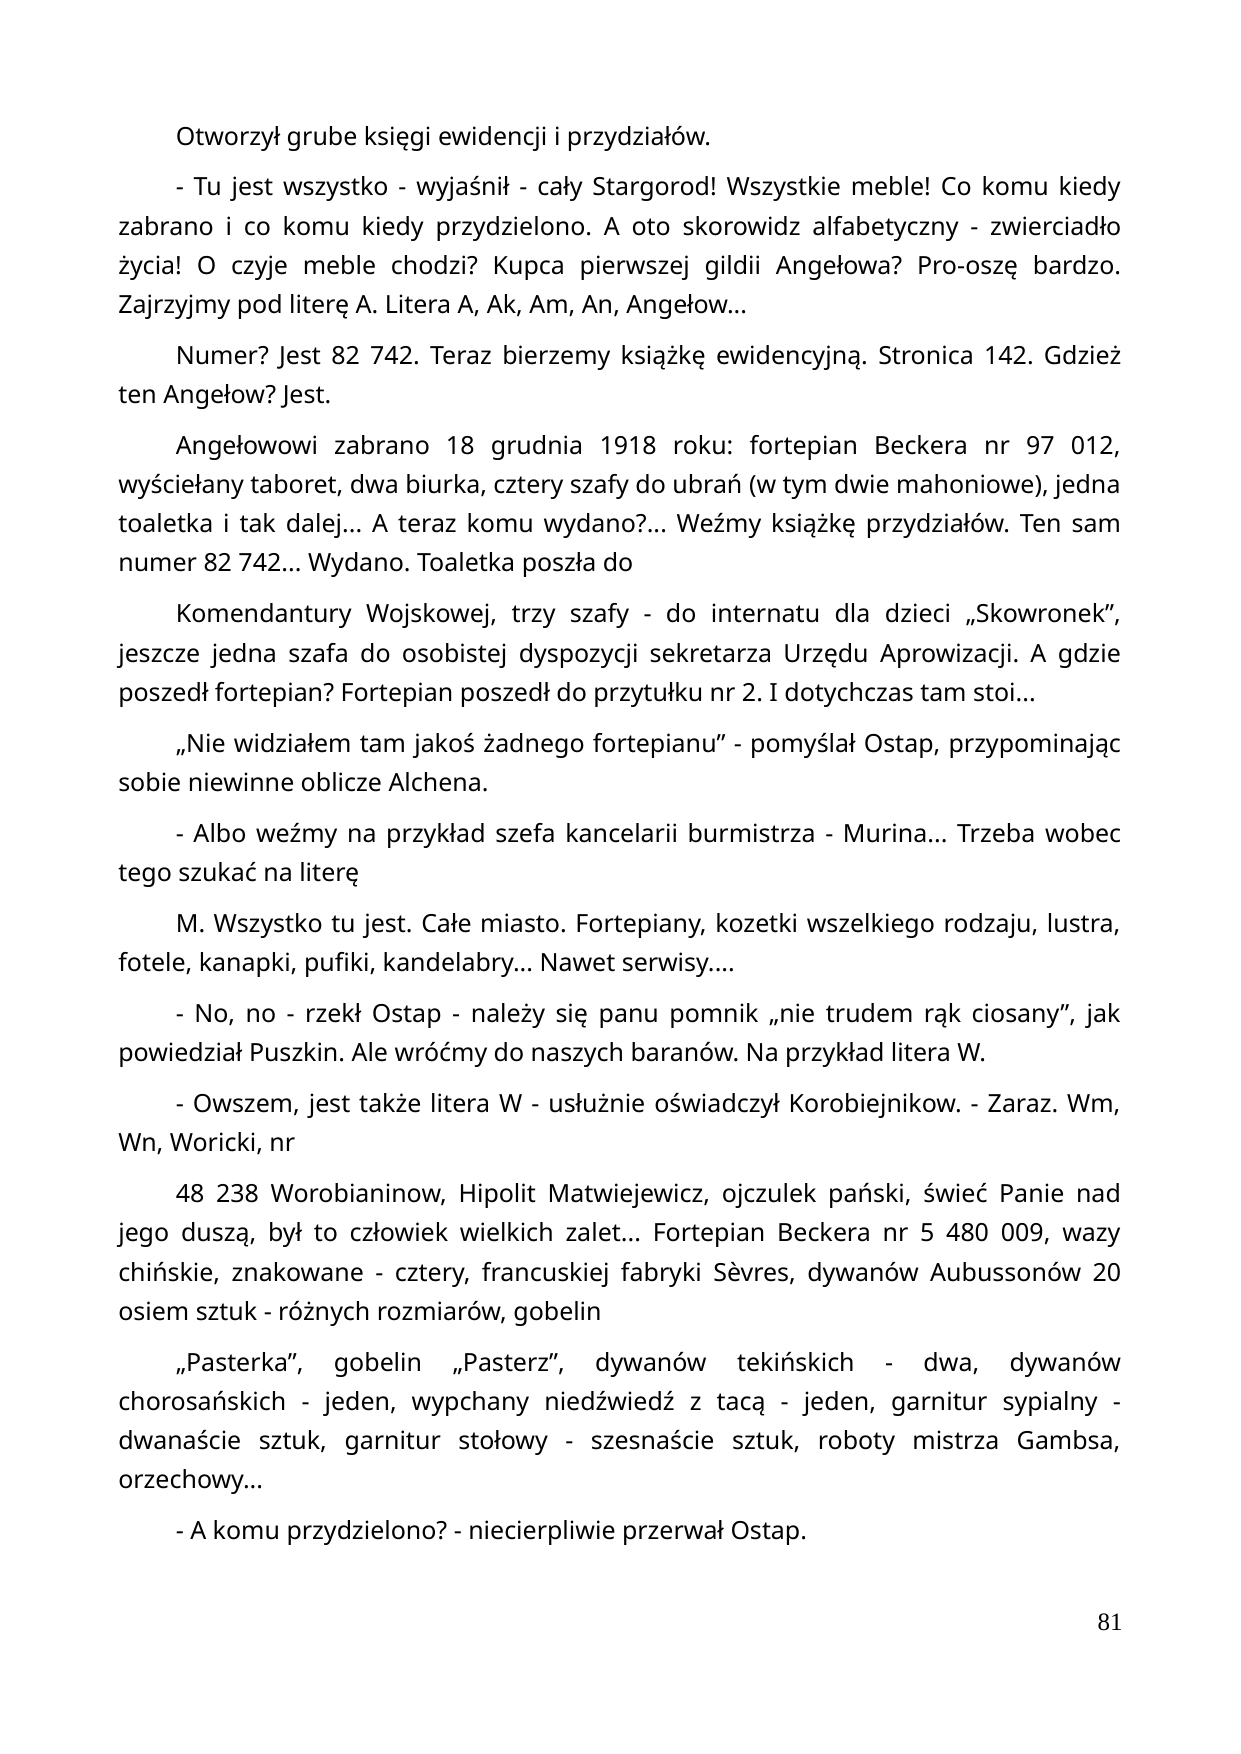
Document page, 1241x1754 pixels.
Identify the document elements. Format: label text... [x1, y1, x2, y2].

text - Albo weźmy na przykład szefa kancelarii burmistrza - Murina... Trzeba wobec tego szukać na literę [118, 815, 1122, 889]
text M. Wszystko tu jest. Całe miasto. Fortepiany, kozetki wszelkiego rodzaju, lustra, fotele, kanapki, pufiki, kandelabry... Nawet serwisy.... [118, 906, 1122, 979]
text „Pasterka”, gobelin „Pasterz”, dywanów tekińskich - dwa, dywanów chorosańskich - jeden, wypchany niedźwiedź z tacą - jeden, garnitur sypialny - dwanaście sztuk, garnitur stołowy - szesnaście sztuk, roboty mistrza Gambsa, orzechowy... [118, 1344, 1122, 1496]
text - No, no - rzekł Ostap - należy się panu pomnik „nie trudem rąk ciosany”, jak powiedział Puszkin. Ale wróćmy do naszych baranów. Na przykład litera W. [118, 996, 1122, 1069]
text „Nie widziałem tam jakoś żadnego fortepianu” - pomyślał Ostap, przypominając sobie niewinne oblicze Alchena. [118, 725, 1122, 798]
text Angełowowi zabrano 18 grudnia 1918 roku: fortepian Beckera nr 97 012, wyściełany taboret, dwa biurka, cztery szafy do ubrań (w tym dwie mahoniowe), jedna toaletka i tak dalej... A teraz komu wydano?... Weźmy książkę przydziałów. Ten sam numer 82 742... Wydano. Toaletka poszła do [118, 428, 1122, 579]
text 48 238 Worobianinow, Hipolit Matwiejewicz, ojczulek pański, świeć Panie nad jego duszą, był to człowiek wielkich zalet... Fortepian Beckera nr 5 480 009, wazy chińskie, znakowane - cztery, francuskiej fabryki Sèvres, dywanów Aubussonów 20 osiem sztuk - różnych rozmiarów, gobelin [118, 1176, 1122, 1327]
text - Owszem, jest także litera W - usłużnie oświadczył Korobiejnikow. - Zaraz. Wm, Wn, Woricki, nr [118, 1086, 1122, 1159]
text Numer? Jest 82 742. Teraz bierzemy książkę ewidencyjną. Stronica 142. Gdzież ten Angełow? Jest. [118, 337, 1122, 411]
text Komendantury Wojskowej, trzy szafy - do internatu dla dzieci „Skowronek”, jeszcze jedna szafa do osobistej dyspozycji sekretarza Urzędu Aprowizacji. A gdzie poszedł fortepian? Fortepian poszedł do przytułku nr 2. I dotychczas tam stoi... [118, 596, 1122, 708]
text - Tu jest wszystko - wyjaśnił - cały Stargorod! Wszystkie meble! Co komu kiedy zabrano i co komu kiedy przydzielono. A oto skorowidz alfabetyczny - zwierciadło życia! O czyje meble chodzi? Kupca pierwszej gildii Angełowa? Pro-oszę bardzo. Zajrzyjmy pod literę A. Litera A, Ak, Am, An, Angełow... [118, 169, 1122, 321]
text - A komu przydzielono? - niecierpliwie przerwał Ostap. [118, 1513, 1122, 1547]
text Otworzył grube księgi ewidencji i przydziałów. [118, 118, 1122, 152]
